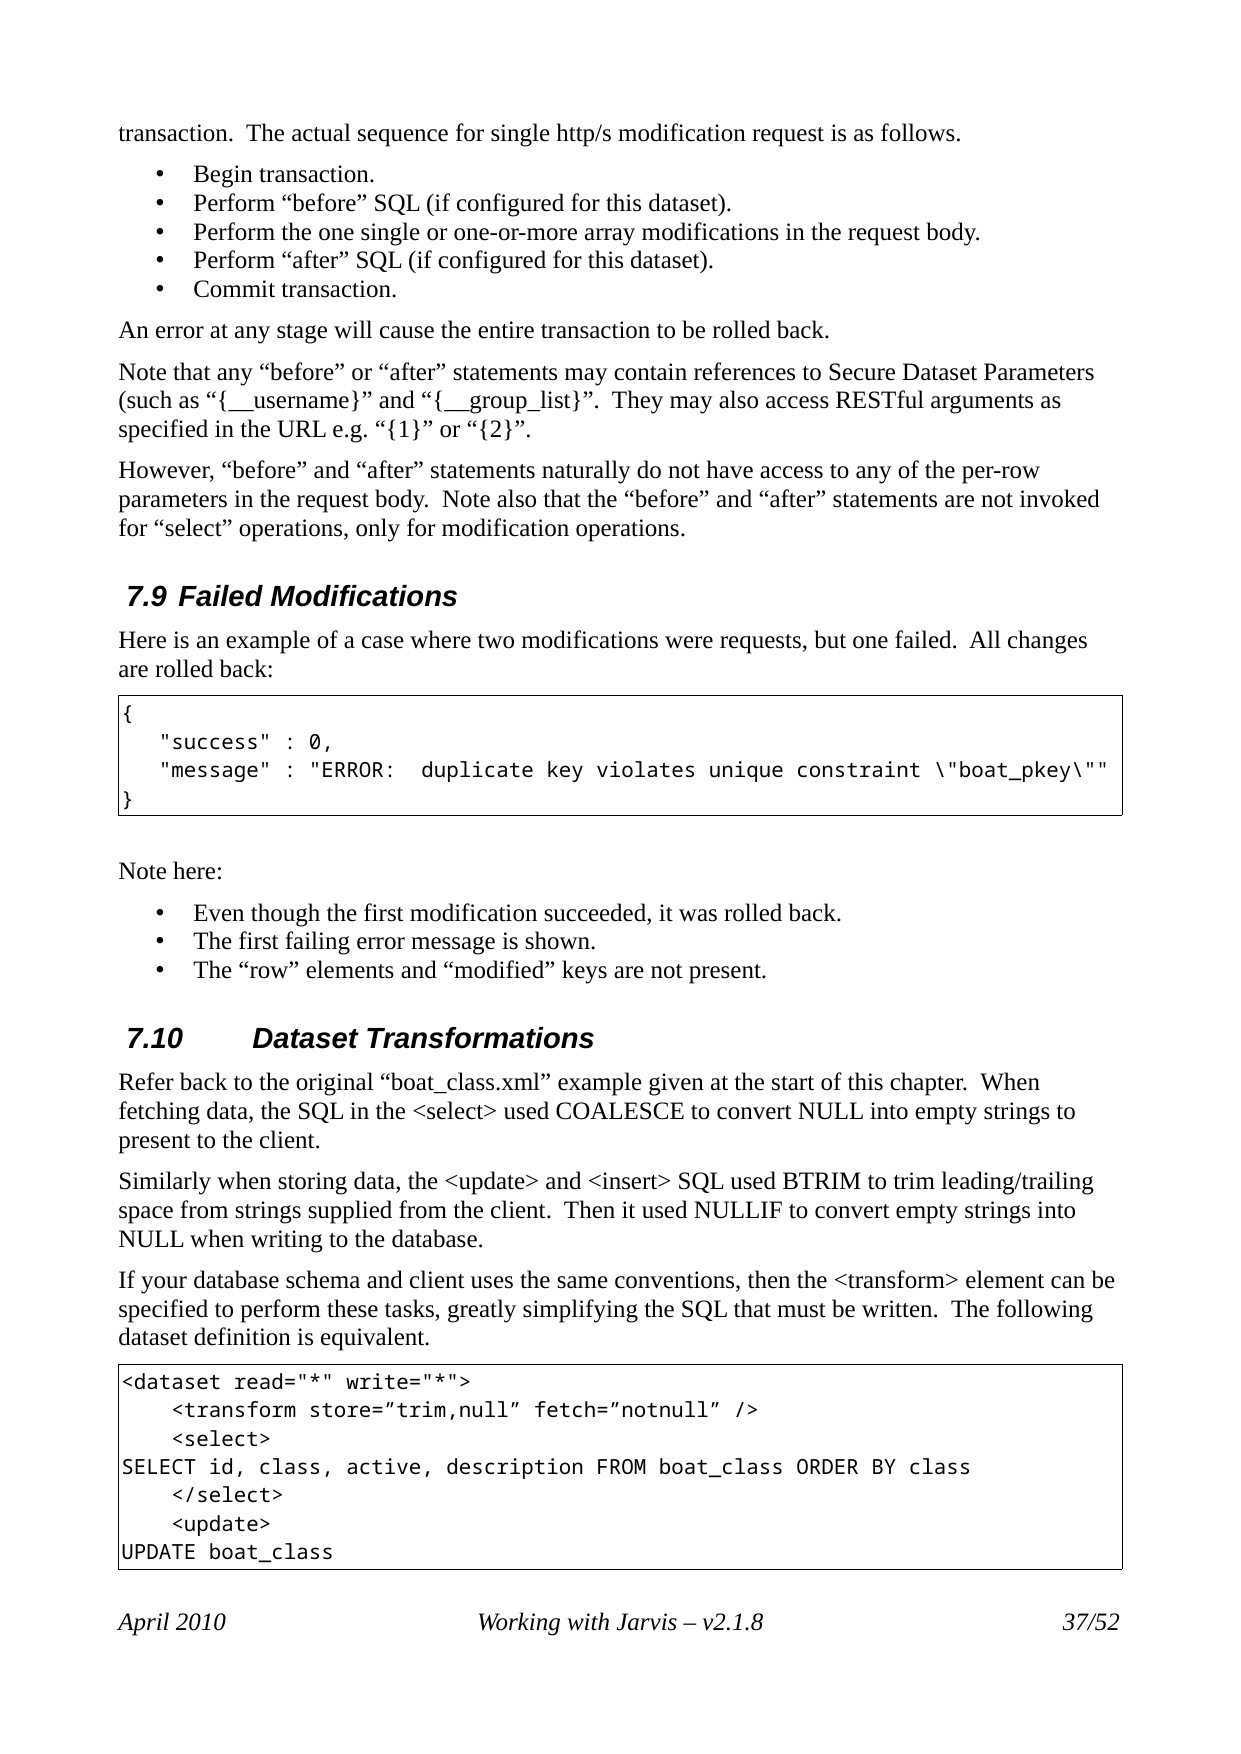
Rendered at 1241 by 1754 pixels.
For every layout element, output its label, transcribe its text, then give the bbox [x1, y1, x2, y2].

text "message" : "ERROR: duplicate key violates unique constraint \"boat_pkey\"" [119, 752, 1122, 781]
text If your database schema and client uses the same conventions, then the <transform> element can be specified to perform these tasks, greatly simplifying the SQL that must be written. The following dataset definition is equivalent. [118, 1265, 1122, 1351]
text <update> [119, 1506, 1122, 1534]
subtitle Failed Modifications [118, 579, 1122, 613]
list Begin transaction. [156, 159, 1122, 188]
list Perform “before” SQL (if configured for this dataset). [156, 188, 1122, 217]
text <dataset read="*" write="*"> [119, 1365, 1122, 1392]
text However, “before” and “after” statements naturally do not have access to any of the per-row parameters in the request body. Note also that the “before” and “after” statements are not invoked for “select” operations, only for modification operations. [118, 456, 1122, 542]
list Perform “after” SQL (if configured for this dataset). [156, 246, 1122, 274]
text SELECT id, class, active, description FROM boat_class ORDER BY class [119, 1449, 1122, 1477]
text </select> [119, 1477, 1122, 1506]
subtitle Dataset Transformations [118, 1021, 1122, 1055]
text Note that any “before” or “after” statements may contain references to Secure Dataset Parameters (such as “{__username}” and “{__group_list}”. They may also access RESTful arguments as specified in the URL e.g. “{1}” or “{2}”. [118, 357, 1122, 443]
text An error at any stage will cause the entire transaction to be rolled back. [118, 316, 1122, 344]
text Here is an example of a case where two modifications were requests, but one failed. All changes are rolled back: [118, 625, 1122, 683]
text Note here: [118, 856, 1122, 885]
text Similarly when storing data, the <update> and <insert> SQL used BTRIM to trim leading/trailing space from strings supplied from the client. Then it used NULLIF to convert empty strings into NULL when writing to the database. [118, 1166, 1122, 1252]
text Refer back to the original “boat_class.xml” example given at the start of this chapter. When fetching data, the SQL in the <select> used COALESCE to convert NULL into empty strings to present to the client. [118, 1067, 1122, 1154]
list Perform the one single or one-or-more array modifications in the request body. [156, 217, 1122, 246]
list Commit transaction. [156, 274, 1122, 303]
list The “row” elements and “modified” keys are not present. [156, 955, 1122, 984]
list Even though the first modification succeeded, it was rolled back. [156, 898, 1122, 926]
list The first failing error message is shown. [156, 926, 1122, 955]
text } [119, 781, 1122, 815]
text transaction. The actual sequence for single http/s modification request is as follows. [118, 118, 1122, 147]
text "success" : 0, [119, 724, 1122, 752]
text UPDATE boat_class [119, 1534, 1122, 1569]
text <transform store=”trim,null” fetch=”notnull” /> [119, 1392, 1122, 1421]
text <select> [119, 1421, 1122, 1449]
text { [119, 696, 1122, 724]
